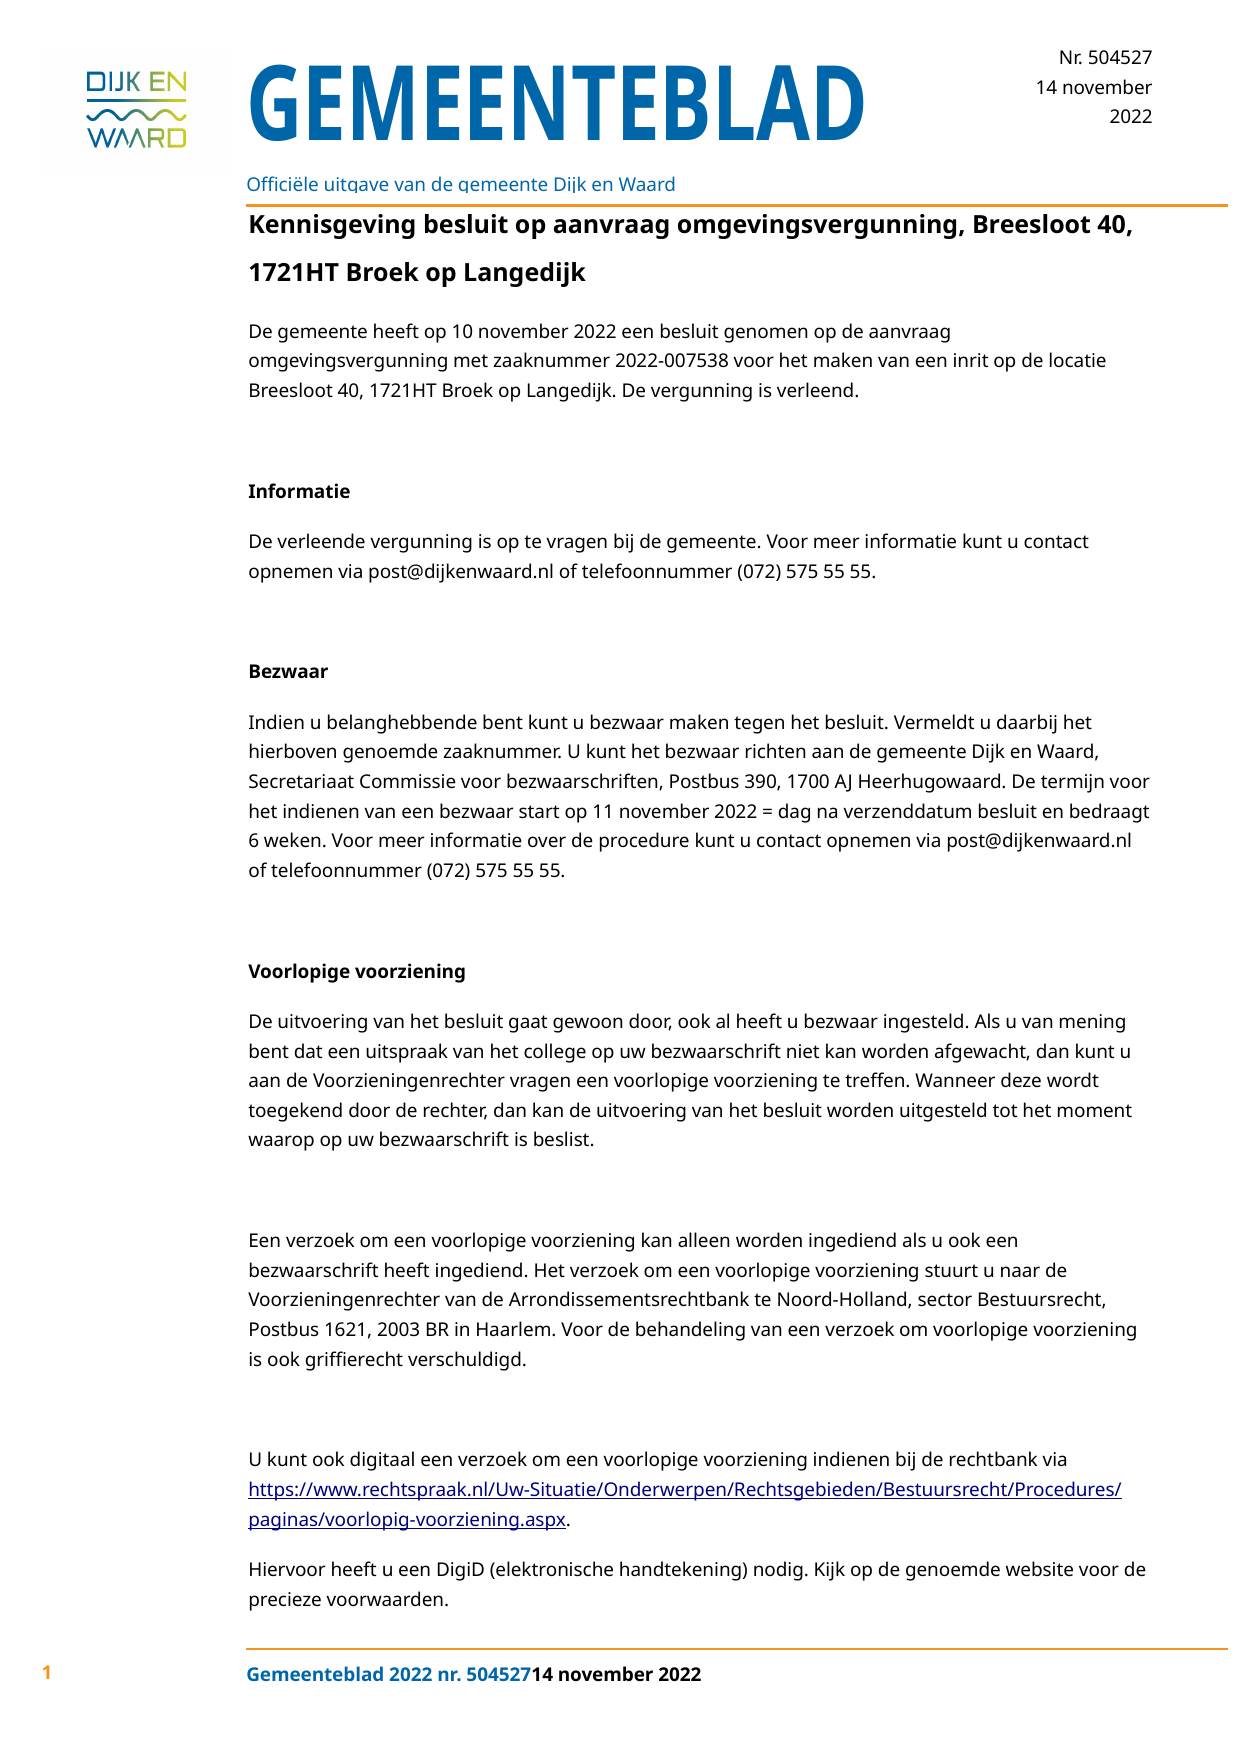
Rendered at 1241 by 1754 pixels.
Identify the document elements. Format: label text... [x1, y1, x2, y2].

text Voorlopige voorziening [248, 958, 1152, 984]
text De verleende vergunning is op te vragen bij de gemeente. Voor meer informatie kunt u contact opnemen via post@dijkenwaard.nl of telefoonnummer (072) 575 55 55. [248, 528, 1152, 584]
text De gemeente heeft op 10 november 2022 een besluit genomen op de aanvraag omgevingsvergunning met zaaknummer 2022-007538 voor het maken van een inrit op de locatie Breesloot 40, 1721HT Broek op Langedijk. De vergunning is verleend. [248, 318, 1152, 403]
text Indien u belanghebbende bent kunt u bezwaar maken tegen het besluit. Vermeldt u daarbij het hierboven genoemde zaaknummer. U kunt het bezwaar richten aan de gemeente Dijk en Waard, Secretariaat Commissie voor bezwaarschriften, Postbus 390, 1700 AJ Heerhugowaard. De termijn voor het indienen van een bezwaar start op 11 november 2022 = dag na verzenddatum besluit en bedraagt 6 weken. Voor meer informatie over de procedure kunt u contact opnemen via post@dijkenwaard.nl of telefoonnummer (072) 575 55 55. [248, 709, 1152, 883]
text Bezwaar [248, 659, 1152, 684]
text De uitvoering van het besluit gaat gewoon door, ook al heeft u bezwaar ingesteld. Als u van mening bent dat een uitspraak van het college op uw bezwaarschrift niet kan worden afgewacht, dan kunt u aan de Voorzieningenrechter vragen een voorlopige voorziening te treffen. Wanneer deze wordt toegekend door de rechter, dan kan de uitvoering van het besluit worden uitgesteld tot het moment waarop op uw bezwaarschrift is beslist. [248, 1008, 1152, 1152]
text U kunt ook digitaal een verzoek om een voorlopige voorziening indienen bij de rechtbank via https://www.rechtspraak.nl/Uw-Situatie/Onderwerpen/Rechtsgebieden/Bestuursrecht/Procedures/paginas/voorlopig-voorziening.aspx. [248, 1447, 1152, 1532]
text Kennisgeving besluit op aanvraag omgevingsvergunning, Breesloot 40, 1721HT Broek op Langedijk [248, 207, 1152, 288]
text Informatie [248, 478, 1152, 504]
text Een verzoek om een voorlopige voorziening kan alleen worden ingediend als u ook een bezwaarschrift heeft ingediend. Het verzoek om een voorlopige voorziening stuurt u naar de Voorzieningenrechter van de Arrondissementsrechtbank te Noord-Holland, sector Bestuursrecht, Postbus 1621, 2003 BR in Haarlem. Voor de behandeling van een verzoek om voorlopige voorziening is ook griffierecht verschuldigd. [248, 1227, 1152, 1372]
picture [41, 47, 231, 172]
text Hiervoor heeft u een DigiD (elektronische handtekening) nodig. Kijk op de genoemde website voor de precieze voorwaarden. [248, 1556, 1152, 1612]
